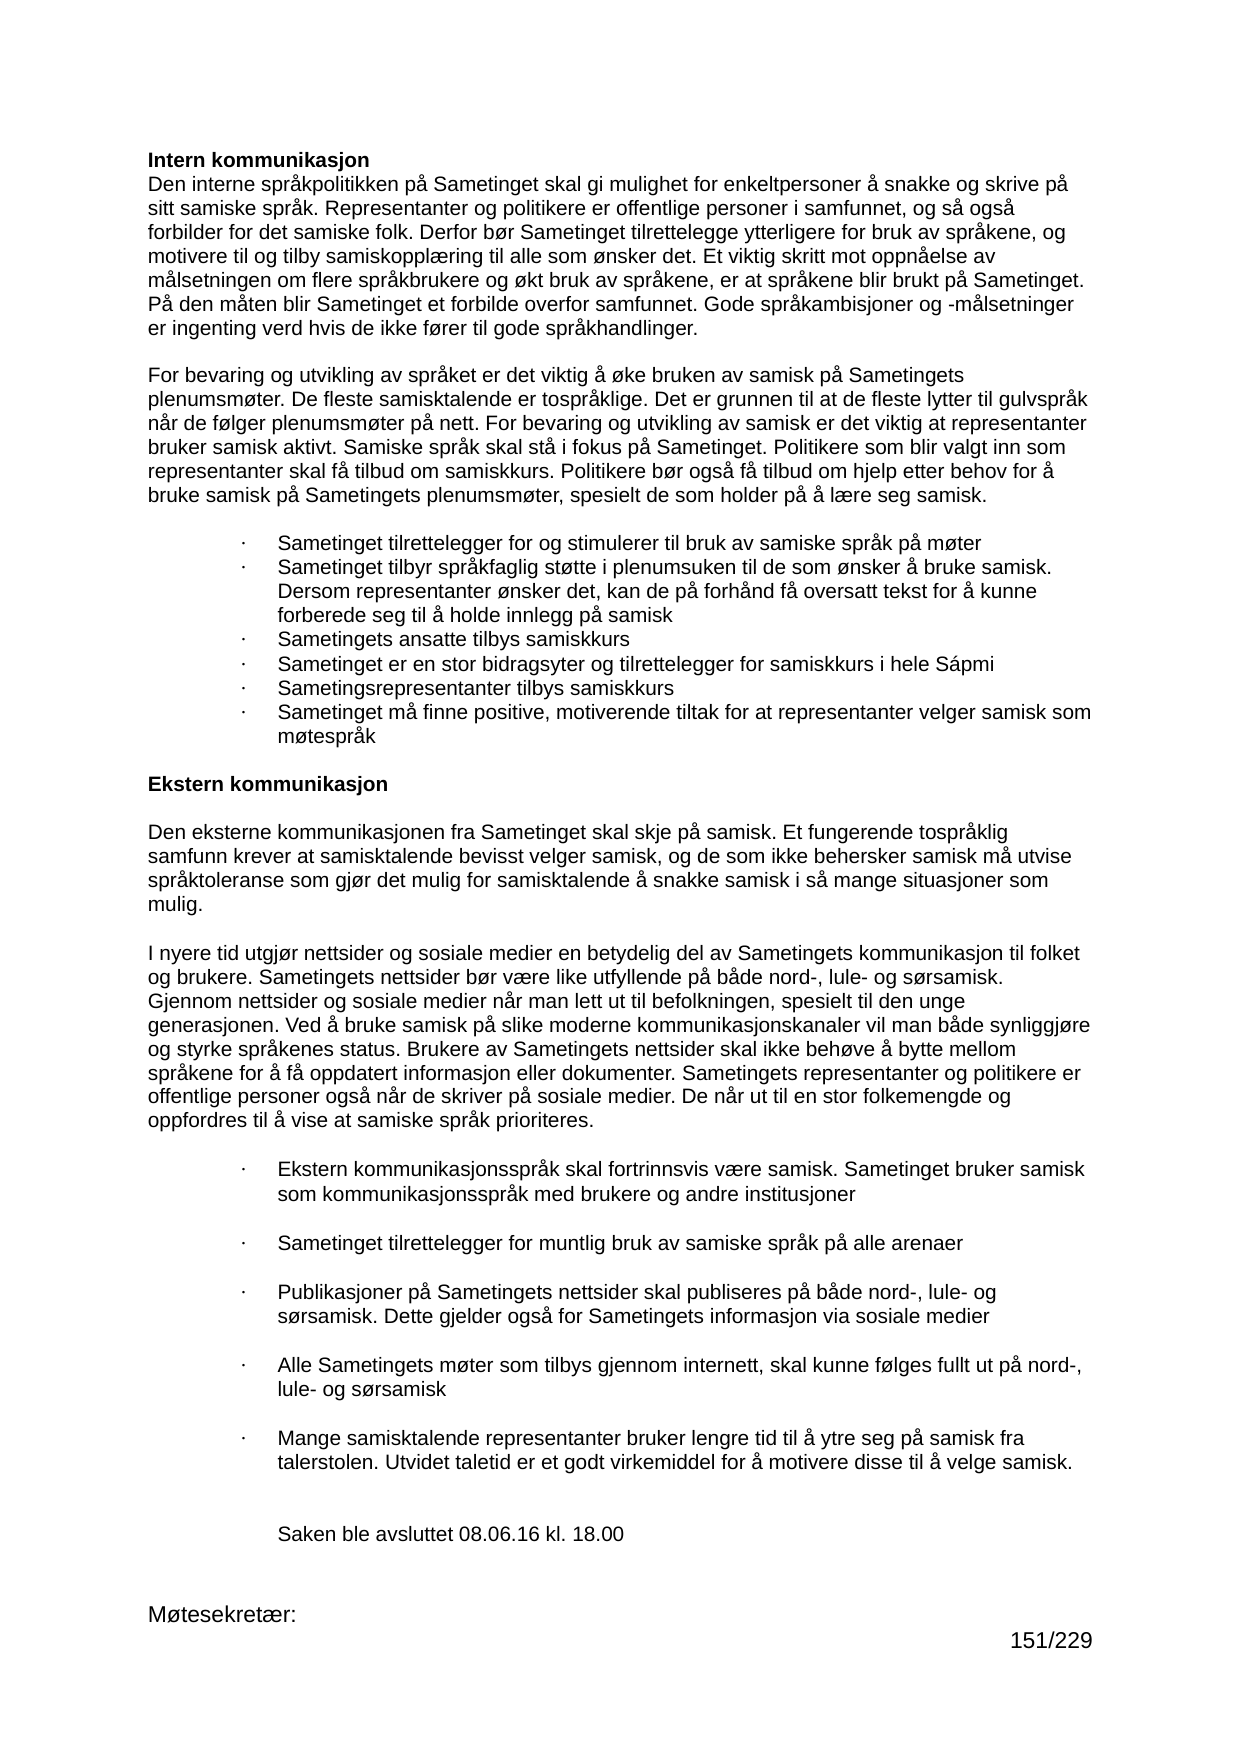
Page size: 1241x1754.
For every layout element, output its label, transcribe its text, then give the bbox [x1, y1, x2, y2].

table_header Intern kommunikasjon Den interne språkpolitikken på Sametinget skal gi mulighet for enkeltpersoner å snakke og skrive på sitt samiske språk. Representanter og politikere er offentlige personer i samfunnet, og så også forbilder for det samiske folk. Derfor bør Sametinget tilrettelegge ytterligere for bruk av språkene, og motivere til og tilby samiskopplæring til alle som ønsker det. Et viktig skritt mot oppnåelse av målsetningen om flere språkbrukere og økt bruk av språkene, er at språkene blir brukt på Sametinget. På den måten blir Sametinget et forbilde overfor samfunnet. Gode språkambisjoner og -målsetninger er ingenting verd hvis de ikke fører til gode språkhandlinger. For bevaring og utvikling av språket er det viktig å øke bruken av samisk på Sametingets plenumsmøter. De fleste samisktalende er tospråklige. Det er grunnen til at de fleste lytter til gulvspråk når de følger plenumsmøter på nett. For bevaring og utvikling av samisk er det viktig at representanter bruker samisk aktivt. Samiske språk skal stå i fokus på Sametinget. Politikere som blir valgt inn som representanter skal få tilbud om samiskkurs. Politikere bør også få tilbud om hjelp etter behov for å bruke samisk på Sametingets plenumsmøter, spesielt de som holder på å lære seg samisk. Sametinget tilrettelegger for og stimulerer til bruk av samiske språk på møter Sametinget tilbyr språkfaglig støtte i plenumsuken til de som ønsker å bruke samisk. Dersom representanter ønsker det, kan de på forhånd få oversatt tekst for å kunne forberede seg til å holde innlegg på samisk Sametingets ansatte tilbys samiskkurs Sametinget er en stor bidragsyter og tilrettelegger for samiskkurs i hele Sápmi Sametingsrepresentanter tilbys samiskkurs Sametinget må finne positive, motiverende tiltak for at representanter velger samisk som møtespråk Ekstern kommunikasjon Den eksterne kommunikasjonen fra Sametinget skal skje på samisk. Et fungerende tospråklig samfunn krever at samisktalende bevisst velger samisk, og de som ikke behersker samisk må utvise språktoleranse som gjør det mulig for samisktalende å snakke samisk i så mange situasjoner som mulig. I nyere tid utgjør nettsider og sosiale medier en betydelig del av Sametingets kommunikasjon til folket og brukere. Sametingets nettsider bør være like utfyllende på både nord-, lule- og sørsamisk. Gjennom nettsider og sosiale medier når man lett ut til befolkningen, spesielt til den unge generasjonen. Ved å bruke samisk på slike moderne kommunikasjonskanaler vil man både synliggjøre og styrke språkenes status. Brukere av Sametingets nettsider skal ikke behøve å bytte mellom språkene for å få oppdatert informasjon eller dokumenter. Sametingets representanter og politikere er offentlige personer også når de skriver på sosiale medier. De når ut til en stor folkemengde og oppfordres til å vise at samiske språk prioriteres. Ekstern kommunikasjonsspråk skal fortrinnsvis være samisk. Sametinget bruker samisk som kommunikasjonsspråk med brukere og andre institusjoner Sametinget tilrettelegger for muntlig bruk av samiske språk på alle arenaer Publikasjoner på Sametingets nettsider skal publiseres på både nord-, lule- og sørsamisk. Dette gjelder også for Sametingets informasjon via sosiale medier Alle Sametingets møter som tilbys gjennom internett, skal kunne følges fullt ut på nord-, lule- og sørsamisk Mange samisktalende representanter bruker lengre tid til å ytre seg på samisk fra talerstolen. Utvidet taletid er et godt virkemiddel for å motivere disse til å velge samisk. Saken ble avsluttet 08.06.16 kl. 18.00 [136, 148, 1104, 1571]
